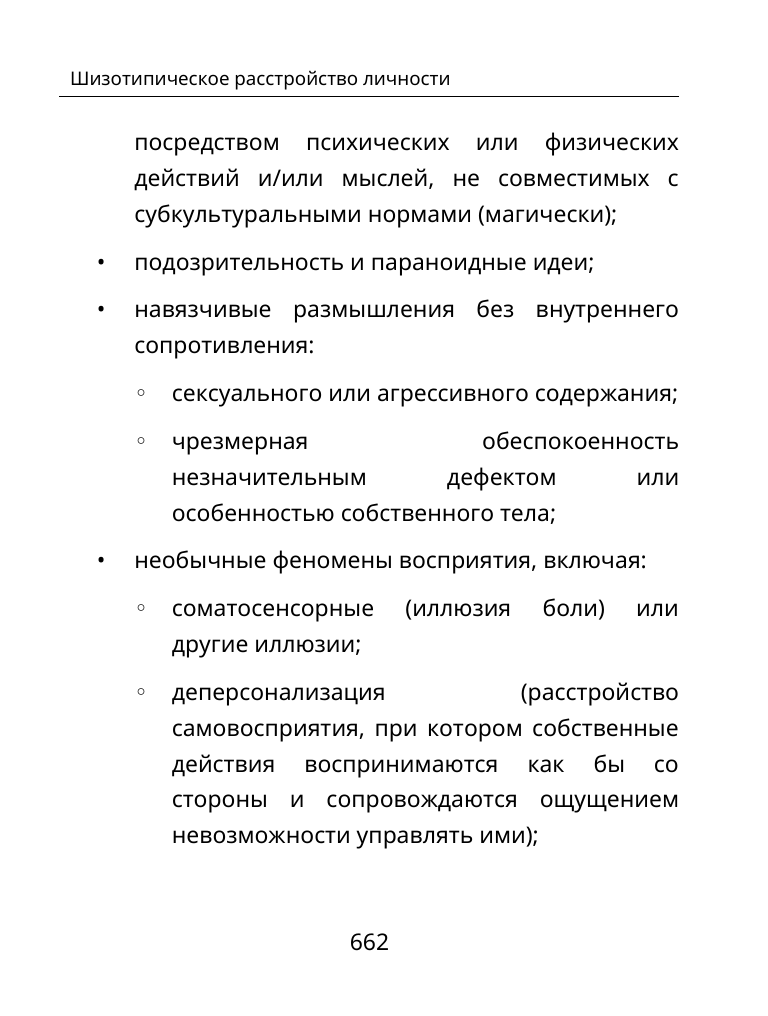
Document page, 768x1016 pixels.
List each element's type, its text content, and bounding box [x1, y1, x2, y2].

list чрезмерная обеспокоенность незначительным дефектом или особенностью собственного тела; [134, 425, 679, 528]
list деперсонализация (расстройство самовосприятия, при котором собственные действия воспринимаются как бы со стороны и сопровождаются ощущением невозможности управлять ими); [134, 676, 679, 851]
list соматосенсорные (иллюзия боли) или другие иллюзии; [134, 592, 679, 659]
list навязчивые размышления без внутреннего сопротивления: [97, 293, 679, 361]
list необычные феномены восприятия, включая: [97, 544, 679, 576]
list сексуального или агрессивного содержания; [134, 377, 679, 408]
list подозрительность и параноидные идеи; [97, 246, 679, 277]
list посредством психических или физических действий и/или мыслей, не совместимых с субкультуральными нормами (магически); [97, 126, 679, 229]
